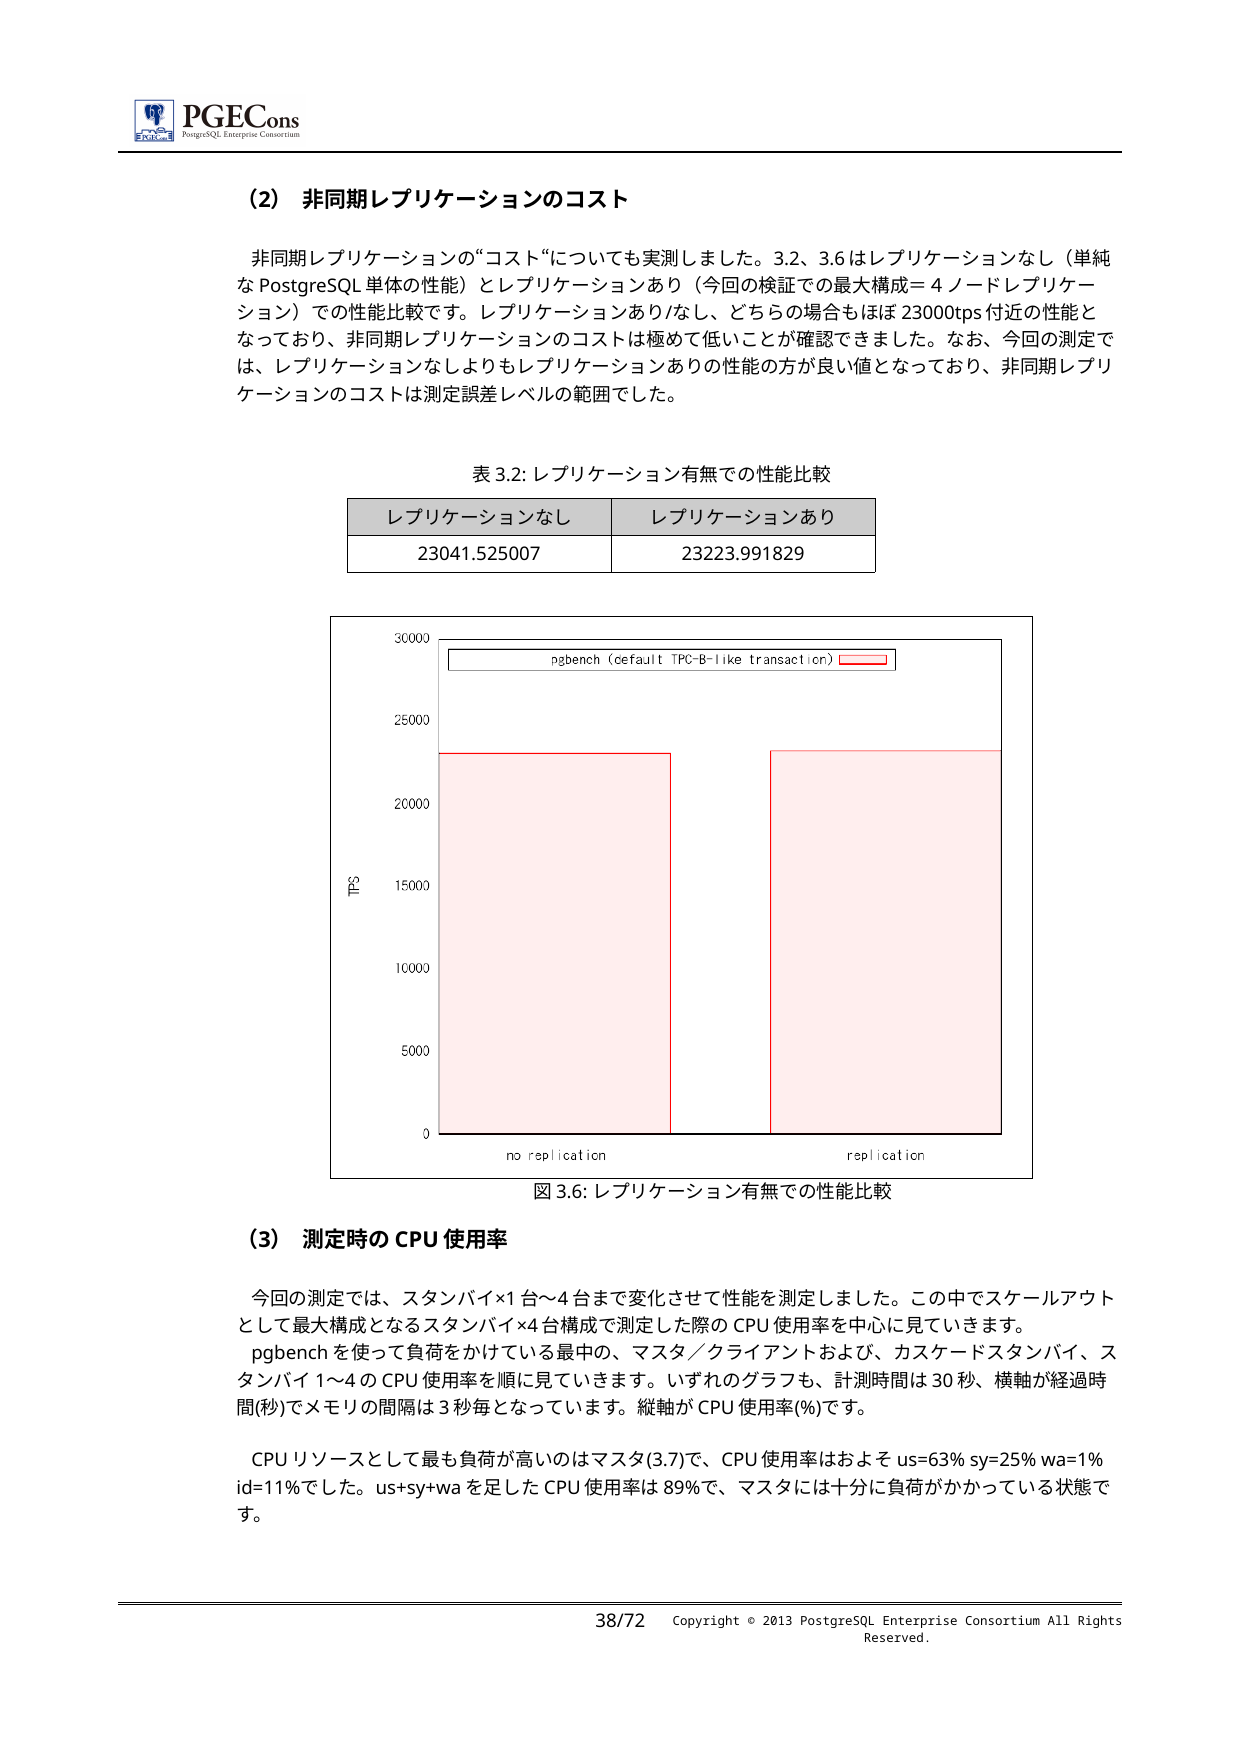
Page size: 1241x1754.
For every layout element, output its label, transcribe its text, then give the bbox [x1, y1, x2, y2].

text CPUリソースとして最も負荷が高いのはマスタ(図 3.7)で、CPU使用率はおよそus=63% sy=25% wa=1% id=11%でした。us+sy+waを足したCPU使用率は89%で、マスタには十分に負荷がかかっている状態です。 [236, 1445, 1122, 1527]
subtitle 測定時のCPU使用率 [236, 1178, 1122, 1254]
picture [332, 619, 1030, 1176]
text 今回の測定では、スタンバイ×1台～4台まで変化させて性能を測定しました。この中でスケールアウトとして最大構成となるスタンバイ×4台構成で測定した際のCPU使用率を中心に見ていきます。 [236, 1284, 1122, 1338]
table_header レプリケーションなし [348, 499, 611, 535]
table_cell 23041.525007 [348, 536, 611, 572]
picture [128, 94, 306, 147]
table_cell 23223.991829 [612, 536, 875, 572]
table_header レプリケーションあり [612, 499, 875, 535]
text 図 3.6: レプリケーション有無での性能比較 [301, 1178, 1124, 1203]
text 表 3.2: レプリケーション有無での性能比較 [181, 461, 1122, 486]
subtitle 非同期レプリケーションのコスト [236, 182, 1122, 214]
text pgbenchを使って負荷をかけている最中の、マスタ／クライアントおよび、カスケードスタンバイ、スタンバイ1～4のCPU使用率を順に見ていきます。いずれのグラフも、計測時間は30秒、横軸が経過時間(秒)でメモリの間隔は3秒毎となっています。縦軸がCPU使用率(%)です。 [236, 1338, 1122, 1419]
text 非同期レプリケーションの“コスト“についても実測しました。表 3.2、図 3.6はレプリケーションなし（単純なPostgreSQL単体の性能）とレプリケーションあり（今回の検証での最大構成＝４ノードレプリケーション）での性能比較です。レプリケーションあり/なし、どちらの場合もほぼ23000tps付近の性能となっており、非同期レプリケーションのコストは極めて低いことが確認できました。なお、今回の測定では、レプリケーションなしよりもレプリケーションありの性能の方が良い値となっており、非同期レプリケーションのコストは測定誤差レベルの範囲でした。 [236, 243, 1122, 406]
